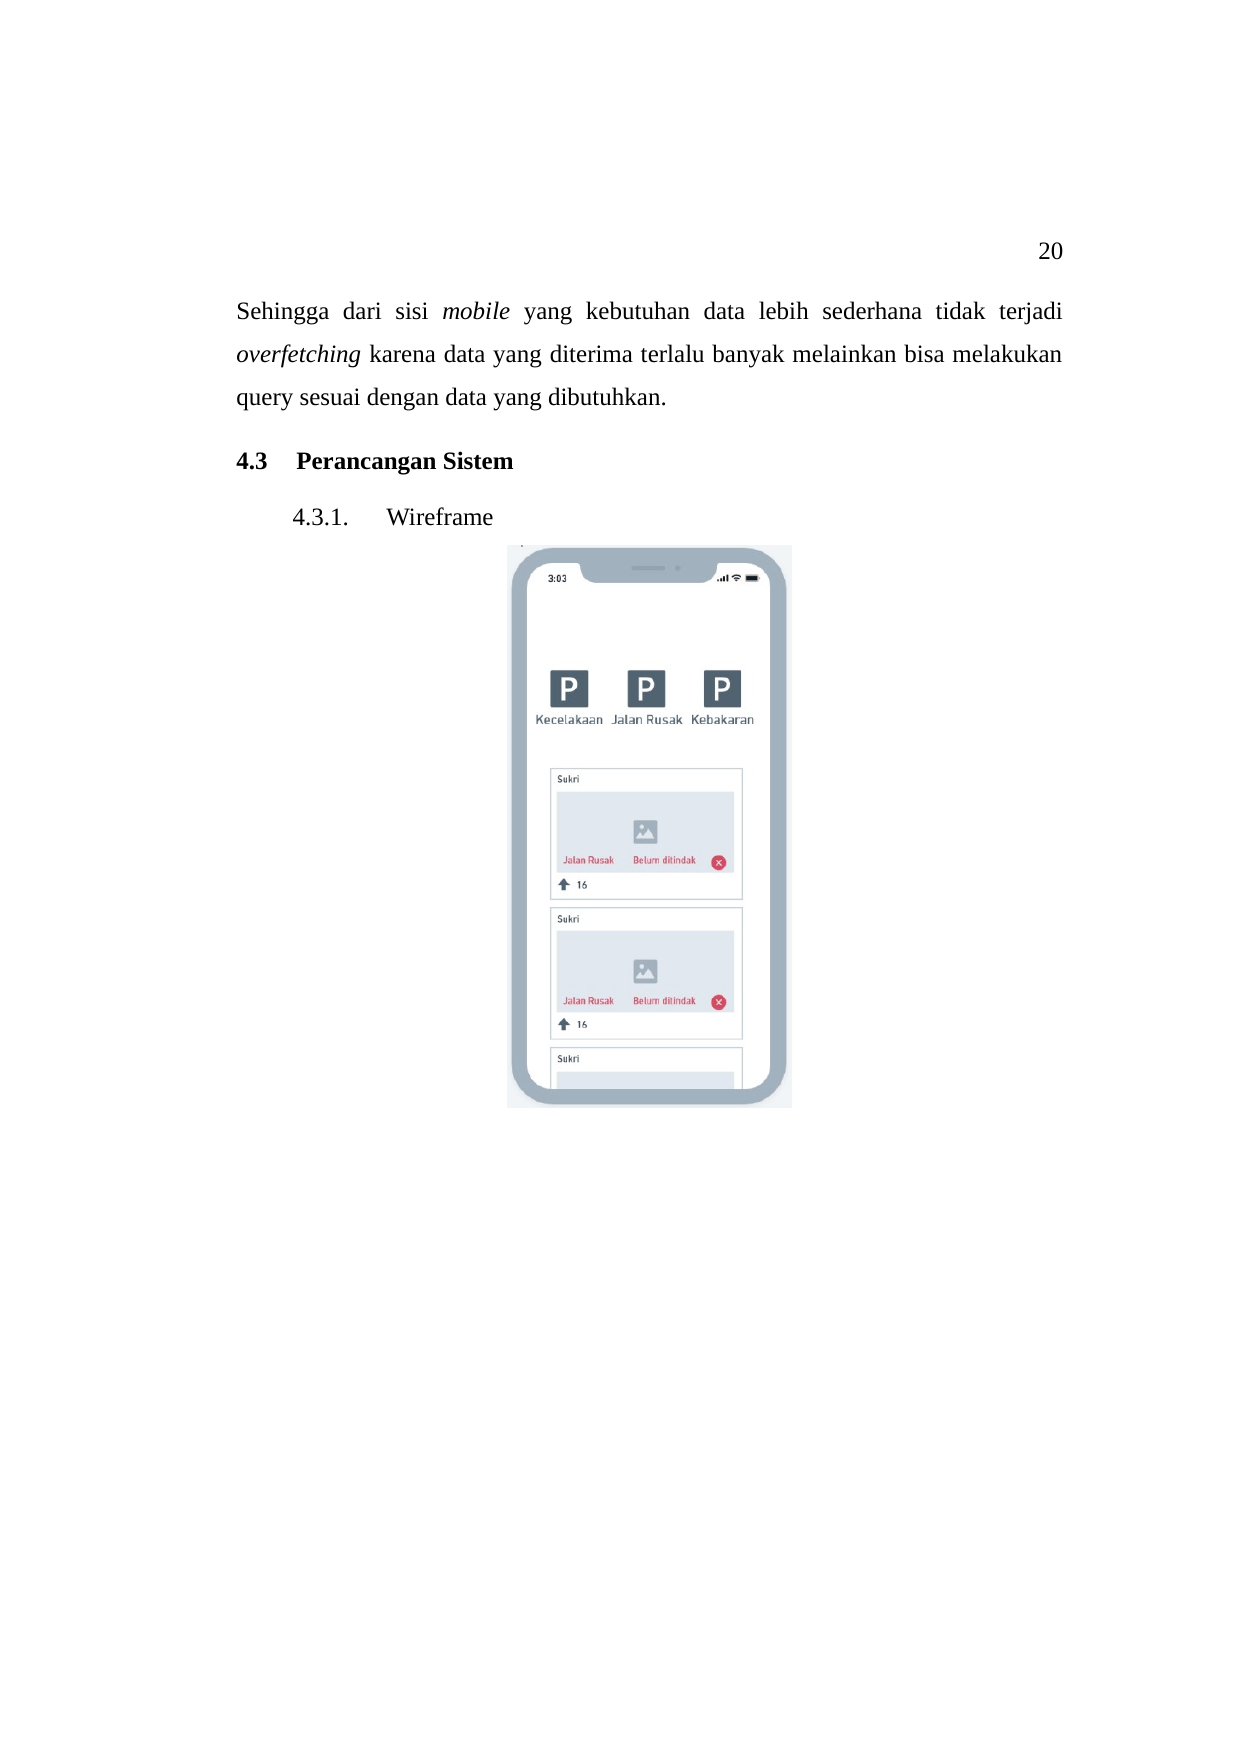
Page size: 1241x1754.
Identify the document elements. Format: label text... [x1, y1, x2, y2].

text Sehingga dari sisi mobile yang kebutuhan data lebih sederhana tidak terjadi overfetching karena data yang diterima terlalu banyak melainkan bisa melakukan query sesuai dengan data yang dibutuhkan. [236, 296, 1063, 411]
picture [507, 545, 793, 1108]
subtitle Perancangan Sistem [236, 446, 1063, 475]
list Wireframe [292, 502, 1063, 531]
